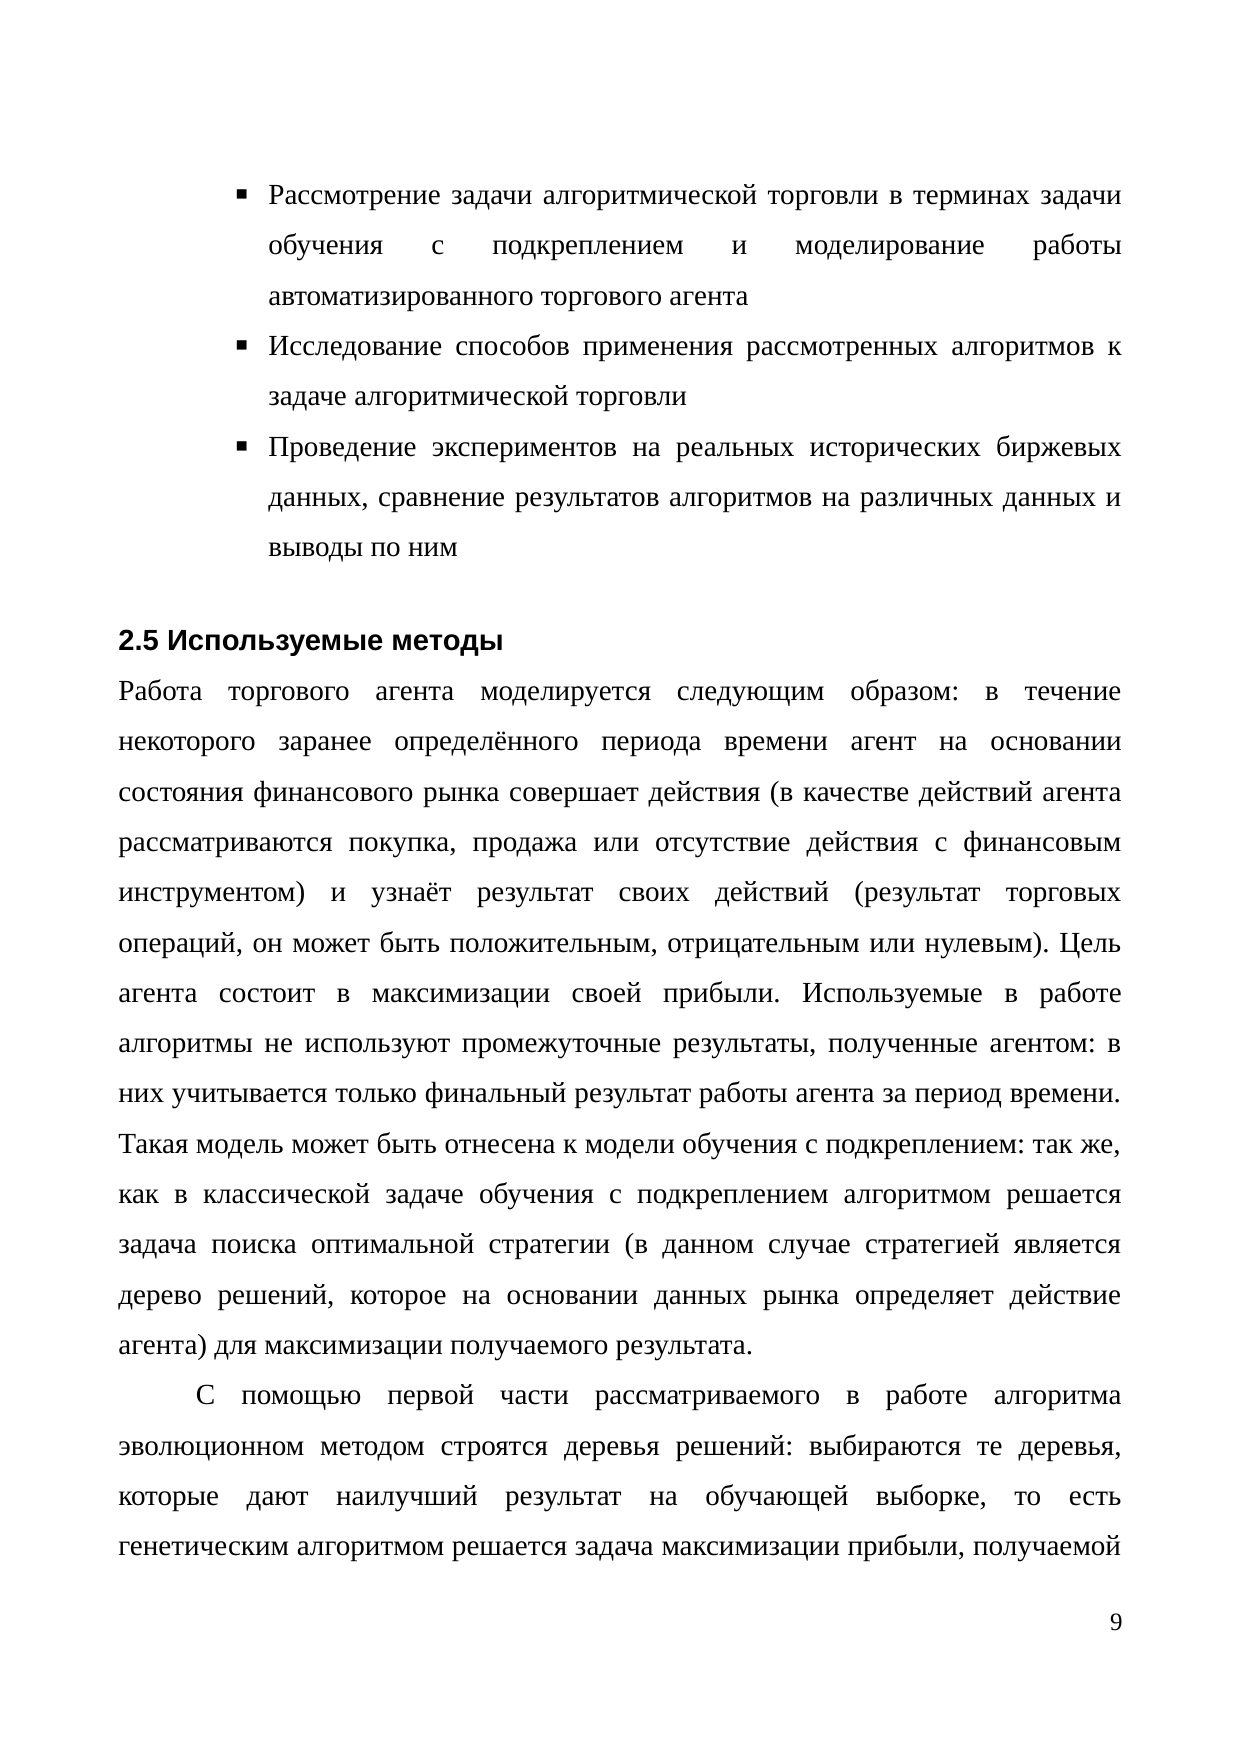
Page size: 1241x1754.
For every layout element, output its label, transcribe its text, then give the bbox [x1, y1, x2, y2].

list Исследование способов применения рассмотренных алгоритмов к задаче алгоритмической торговли [231, 328, 1122, 412]
list Работа торгового агента моделируется следующим образом: в течение некоторого заранее определённого периода времени агент на основании состояния финансового рынка совершает действия (в качестве действий агента рассматриваются покупка, продажа или отсутствие действия с финансовым инструментом) и узнаёт результат своих действий (результат торговых операций, он может быть положительным, отрицательным или нулевым). Цель агента состоит в максимизации своей прибыли. Используемые в работе алгоритмы не используют промежуточные результаты, полученные агентом: в них учитывается только финальный результат работы агента за период времени. Такая модель может быть отнесена к модели обучения с подкреплением: так же, как в классической задаче обучения с подкреплением алгоритмом решается задача поиска оптимальной стратегии (в данном случае стратегией является дерево решений, которое на основании данных рынка определяет действие агента) для максимизации получаемого результата. [118, 673, 1122, 1361]
list Проведение экспериментов на реальных исторических биржевых данных, сравнение результатов алгоритмов на различных данных и выводы по ним [231, 429, 1122, 563]
list Используемые методы [118, 623, 1122, 656]
list Рассмотрение задачи алгоритмической торговли в терминах задачи обучения с подкреплением и моделирование работы автоматизированного торгового агента [231, 177, 1122, 311]
list С помощью первой части рассматриваемого в работе алгоритма эволюционном методом строятся деревья решений: выбираются те деревья, которые дают наилучший результат на обучающей выборке, то есть генетическим алгоритмом решается задача максимизации прибыли, получаемой [118, 1377, 1122, 1562]
